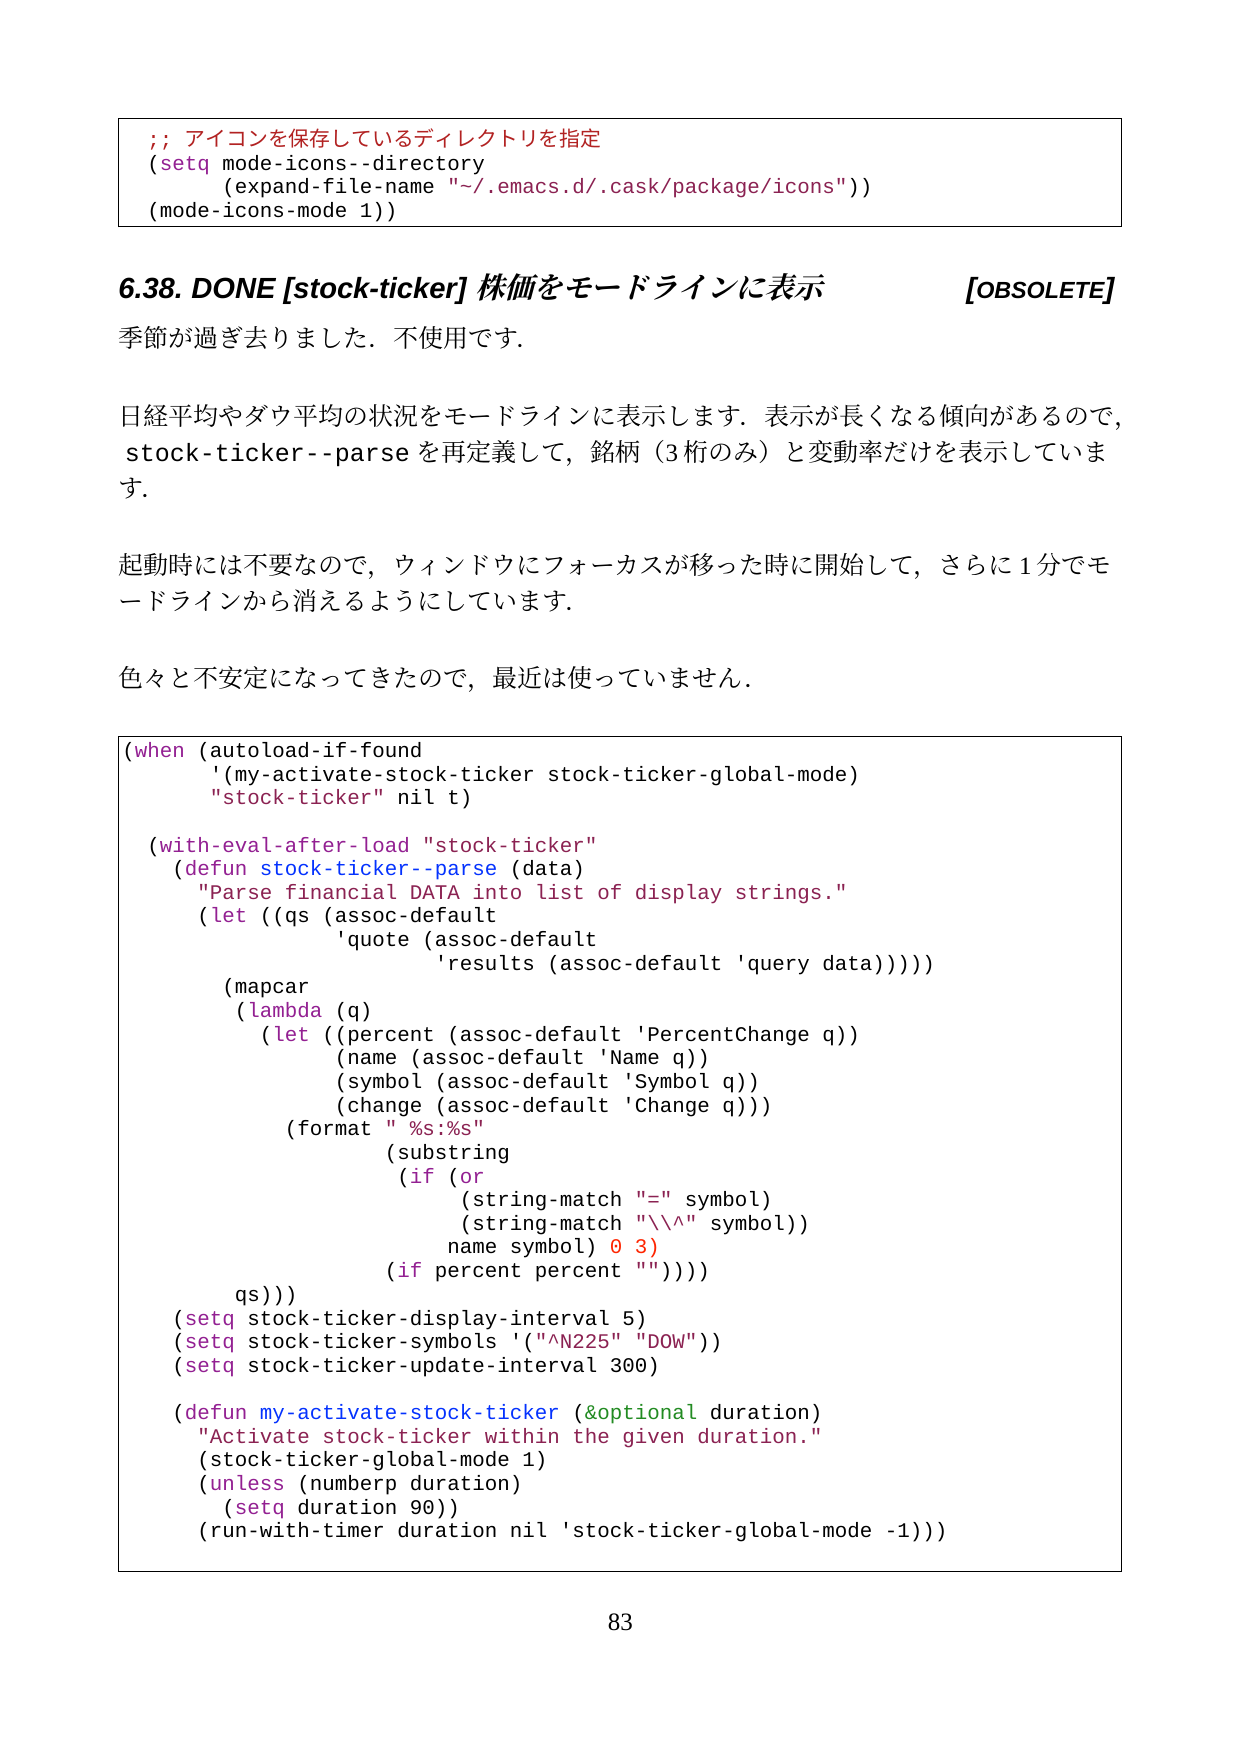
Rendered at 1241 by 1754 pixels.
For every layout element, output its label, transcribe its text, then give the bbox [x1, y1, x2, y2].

text (name (assoc-default 'Name q)) [119, 1043, 1121, 1067]
text (if (or [119, 1162, 1121, 1185]
text 日経平均やダウ平均の状況をモードラインに表示します．表示が長くなる傾向があるので， stock-ticker--parse を再定義して，銘柄（3桁のみ）と変動率だけを表示しています． [118, 396, 1122, 533]
text 色々と不安定になってきたので，最近は使っていません． [118, 659, 1122, 723]
text (defun stock-ticker--parse (data) [119, 854, 1121, 878]
text (if percent percent "")))) [119, 1256, 1121, 1280]
text (setq duration 90)) [119, 1493, 1121, 1516]
text (mapcar [119, 972, 1121, 996]
text (format " %s:%s" [119, 1114, 1121, 1138]
text (let ((qs (assoc-default [119, 902, 1121, 925]
text qs))) [119, 1280, 1121, 1303]
text (defun my-activate-stock-ticker (&optional duration) [119, 1398, 1121, 1422]
text "Activate stock-ticker within the given duration." [119, 1422, 1121, 1445]
text name symbol) 0 3) [119, 1233, 1121, 1256]
text (lambda (q) [119, 996, 1121, 1020]
subtitle DONE [stock-ticker] 株価をモードラインに表示 [obsolete] [118, 265, 1122, 307]
text '(my-activate-stock-ticker stock-ticker-global-mode) [119, 760, 1121, 783]
text 起動時には不要なので，ウィンドウにフォーカスが移った時に開始して，さらに1分でモードラインから消えるようにしています． [118, 546, 1122, 646]
text (mode-icons-mode 1)) [119, 196, 1121, 226]
text 季節が過ぎ去りました．不使用です． [118, 319, 1122, 384]
text (setq stock-ticker-symbols '("^N225" "DOW")) [119, 1327, 1121, 1351]
text (stock-ticker-global-mode 1) [119, 1445, 1121, 1469]
text (change (assoc-default 'Change q))) [119, 1091, 1121, 1114]
text (setq stock-ticker-update-interval 300) [119, 1351, 1121, 1374]
text (substring [119, 1138, 1121, 1162]
text (unless (numberp duration) [119, 1469, 1121, 1493]
text "Parse financial DATA into list of display strings." [119, 878, 1121, 902]
text ;; アイコンを保存しているディレクトリを指定 [119, 119, 1121, 148]
text (expand-file-name "~/.emacs.d/.cask/package/icons")) [119, 172, 1121, 196]
text (let ((percent (assoc-default 'PercentChange q)) [119, 1020, 1121, 1043]
text (symbol (assoc-default 'Symbol q)) [119, 1067, 1121, 1091]
text 'quote (assoc-default [119, 925, 1121, 949]
text 'results (assoc-default 'query data))))) [119, 949, 1121, 972]
text (run-with-timer duration nil 'stock-ticker-global-mode -1))) [119, 1516, 1121, 1540]
text "stock-ticker" nil t) [119, 783, 1121, 807]
text (string-match "\\^" symbol)) [119, 1209, 1121, 1233]
text (with-eval-after-load "stock-ticker" [119, 831, 1121, 854]
text (string-match "=" symbol) [119, 1185, 1121, 1209]
text (when (autoload-if-found [119, 737, 1121, 760]
text (setq mode-icons--directory [119, 148, 1121, 172]
text (setq stock-ticker-display-interval 5) [119, 1303, 1121, 1327]
